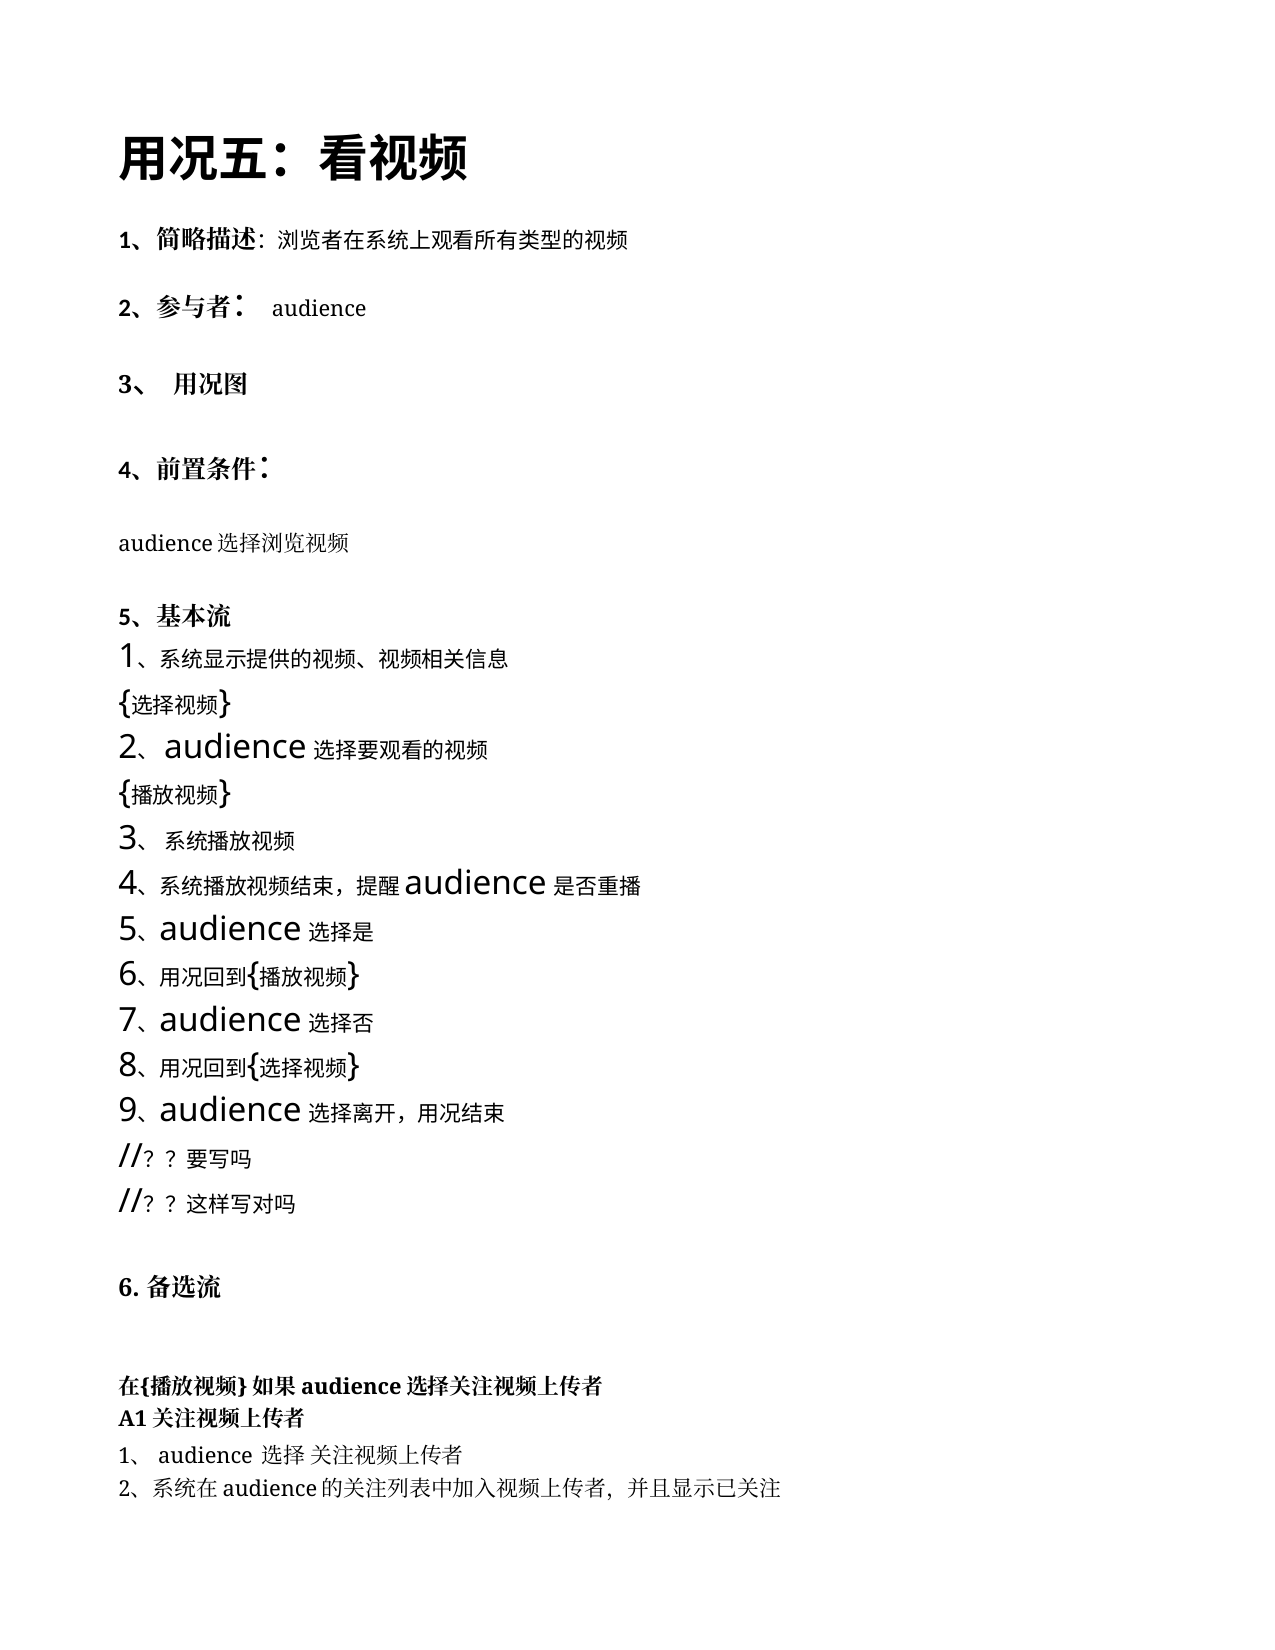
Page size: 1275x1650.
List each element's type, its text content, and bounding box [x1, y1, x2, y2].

text 2、系统在audience的关注列表中加入视频上传者，并且显示已关注 [118, 1471, 1157, 1502]
text 4、前置条件： [118, 440, 1157, 488]
text audience选择浏览视频 [118, 526, 1157, 558]
text 2、 audience选择要观看的视频 [118, 723, 1157, 768]
text 1、简略描述：浏览者在系统上观看所有类型的视频 [118, 219, 1157, 256]
text 9、audience选择离开，用况结束 [118, 1086, 1157, 1132]
text 6、用况回到{播放视频} [118, 950, 1157, 995]
text 7、audience选择否 [118, 995, 1157, 1041]
text //？？这样写对吗 [118, 1177, 1157, 1222]
text 1、系统显示提供的视频、视频相关信息 [118, 632, 1157, 677]
text 3、 用况图 [118, 355, 1157, 403]
text 4、系统播放视频结束，提醒audience是否重播 [118, 859, 1157, 904]
text 3、 系统播放视频 [118, 814, 1157, 859]
text //？？要写吗 [118, 1132, 1157, 1177]
text {选择视频} [118, 677, 1157, 723]
text 在{播放视频} 如果audience选择关注视频上传者 [118, 1369, 1157, 1401]
text 8、用况回到{选择视频} [118, 1041, 1157, 1086]
text 2、参与者： audience [118, 277, 1157, 326]
text 5、audience选择是 [118, 904, 1157, 950]
text 1、 audience 选择 关注视频上传者 [118, 1432, 1157, 1471]
text 5、基本流 [118, 596, 1157, 632]
text 用况五：看视频 [118, 118, 1157, 191]
text A1 关注视频上传者 [118, 1401, 1157, 1432]
text 6. 备选流 [118, 1268, 1157, 1304]
text {播放视频} [118, 768, 1157, 814]
